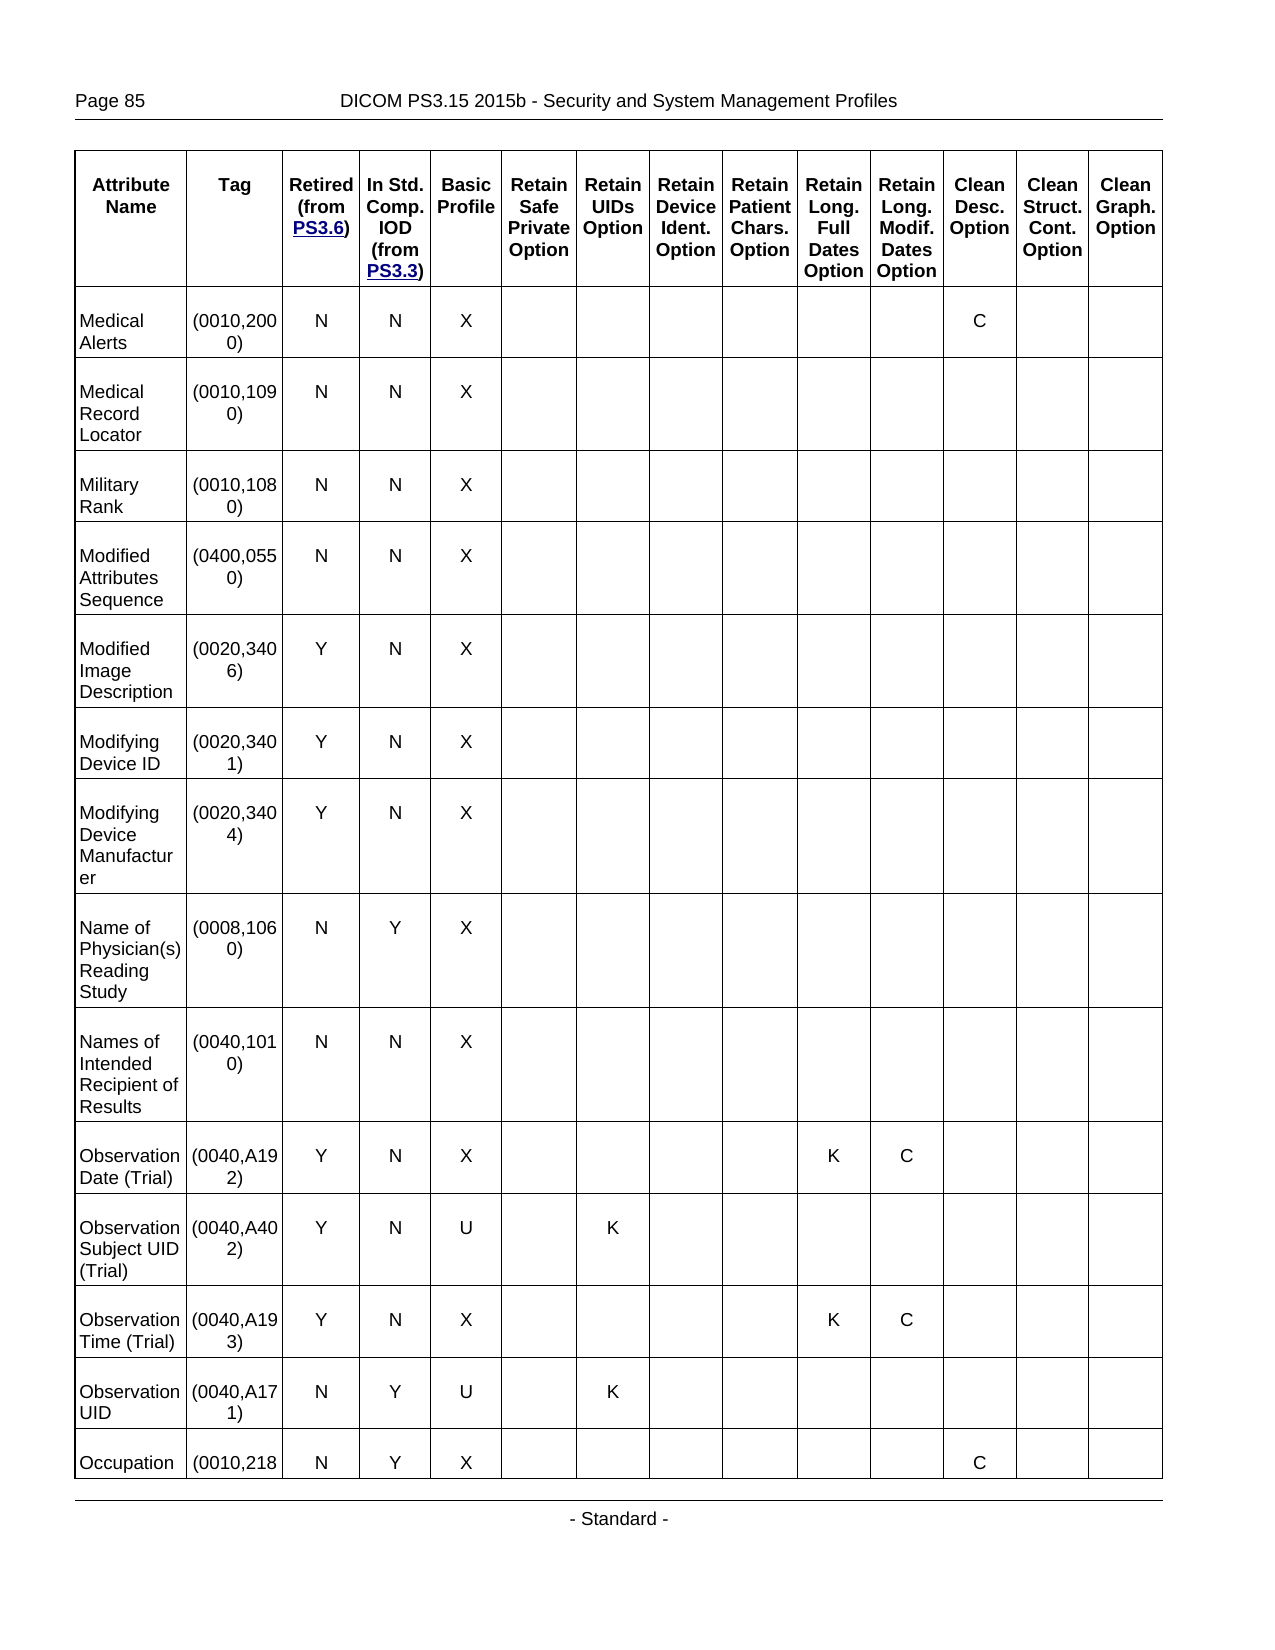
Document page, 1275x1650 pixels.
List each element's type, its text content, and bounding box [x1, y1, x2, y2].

table_cell [871, 1358, 943, 1428]
table_cell [502, 287, 576, 357]
table_cell [871, 1008, 943, 1121]
table_cell [723, 1358, 797, 1428]
table_cell [650, 894, 722, 1007]
table_cell [1017, 451, 1088, 521]
table_cell (0008,1060) [187, 894, 282, 1007]
table_cell [871, 894, 943, 1007]
table_cell [723, 708, 797, 778]
table_cell X [431, 894, 501, 1007]
table_cell N [360, 708, 430, 778]
table_header Retain Patient Chars. Option [723, 151, 797, 286]
table_cell [1089, 1008, 1162, 1121]
table_cell (0010,2000) [187, 287, 282, 357]
table_cell [577, 358, 649, 450]
table_cell [650, 1122, 722, 1192]
table_cell U [431, 1194, 501, 1285]
table_cell [871, 708, 943, 778]
table_cell [502, 779, 576, 892]
table_cell [1089, 894, 1162, 1007]
table_cell [1017, 615, 1088, 707]
table_cell N [283, 358, 359, 450]
table_cell [502, 1429, 576, 1477]
table_cell [577, 287, 649, 357]
table_cell N [360, 1194, 430, 1285]
table_cell [1089, 1429, 1162, 1477]
table_cell [798, 615, 870, 707]
table_cell [798, 1194, 870, 1285]
table_cell [502, 894, 576, 1007]
table_cell N [360, 1122, 430, 1192]
table_cell N [283, 287, 359, 357]
table_cell Modified Attributes Sequence [76, 522, 186, 614]
table_header Retain Long. Full Dates Option [798, 151, 870, 286]
table_cell [944, 1008, 1016, 1121]
table_cell [502, 708, 576, 778]
table_cell [798, 1008, 870, 1121]
table_cell [577, 894, 649, 1007]
table_cell [944, 894, 1016, 1007]
table_cell Observation Time (Trial) [76, 1286, 186, 1357]
table_cell [502, 1286, 576, 1357]
table_cell Y [360, 1429, 430, 1477]
table_cell [944, 1286, 1016, 1357]
table_cell [871, 358, 943, 450]
table_cell K [577, 1358, 649, 1428]
table_cell [871, 779, 943, 892]
table_cell [723, 1008, 797, 1121]
table_cell C [944, 1429, 1016, 1477]
table_cell [1089, 708, 1162, 778]
table_cell N [283, 451, 359, 521]
table_header Retain Safe Private Option [502, 151, 576, 286]
table_cell [723, 1429, 797, 1477]
table_cell [502, 1008, 576, 1121]
table_cell N [360, 287, 430, 357]
table_cell [723, 1194, 797, 1285]
table_cell Occupation [76, 1429, 186, 1477]
table_cell [577, 522, 649, 614]
table_cell [1089, 1286, 1162, 1357]
table_header Retain Long. Modif. Dates Option [871, 151, 943, 286]
table_cell Medical Alerts [76, 287, 186, 357]
table_cell (0040,A193) [187, 1286, 282, 1357]
table_cell [1017, 358, 1088, 450]
table_cell [1089, 358, 1162, 450]
table_cell [723, 522, 797, 614]
table_cell (0010,218 [187, 1429, 282, 1477]
table_cell Observation UID [76, 1358, 186, 1428]
table_cell Modifying Device Manufacturer [76, 779, 186, 892]
table_cell (0020,3404) [187, 779, 282, 892]
table_cell [1017, 1194, 1088, 1285]
table_cell [871, 1429, 943, 1477]
table_cell N [283, 1358, 359, 1428]
table_cell [944, 708, 1016, 778]
table_cell K [798, 1286, 870, 1357]
table_cell [650, 708, 722, 778]
table_cell [577, 615, 649, 707]
table_cell Observation Date (Trial) [76, 1122, 186, 1192]
table_cell [650, 779, 722, 892]
table_cell Names of Intended Recipient of Results [76, 1008, 186, 1121]
table_cell Y [283, 1122, 359, 1192]
table_cell N [360, 779, 430, 892]
table_cell [723, 287, 797, 357]
table_cell N [360, 358, 430, 450]
table_cell [577, 1008, 649, 1121]
table_cell [798, 522, 870, 614]
table_cell [650, 1429, 722, 1477]
table_cell (0040,A402) [187, 1194, 282, 1285]
table_cell [1089, 451, 1162, 521]
table_header Retain Device Ident. Option [650, 151, 722, 286]
table_cell X [431, 287, 501, 357]
table_cell [871, 615, 943, 707]
table_cell [1089, 615, 1162, 707]
table_cell [723, 1122, 797, 1192]
table_cell [577, 1122, 649, 1192]
table_cell [577, 779, 649, 892]
table_cell Modified Image Description [76, 615, 186, 707]
table_cell (0040,1010) [187, 1008, 282, 1121]
table_cell [723, 451, 797, 521]
table_header Clean Desc. Option [944, 151, 1016, 286]
table_cell [1017, 1358, 1088, 1428]
table_cell C [944, 287, 1016, 357]
table_cell [798, 1429, 870, 1477]
table_cell C [871, 1122, 943, 1192]
table_cell [650, 1286, 722, 1357]
table_cell [650, 451, 722, 521]
table_cell (0040,A171) [187, 1358, 282, 1428]
table_cell Y [360, 1358, 430, 1428]
table_cell (0020,3401) [187, 708, 282, 778]
table_cell [944, 615, 1016, 707]
table_cell [723, 615, 797, 707]
table_cell (0010,1090) [187, 358, 282, 450]
table_cell Y [283, 779, 359, 892]
table_cell [798, 287, 870, 357]
table_cell [502, 522, 576, 614]
table_cell [1089, 1194, 1162, 1285]
table_cell Military Rank [76, 451, 186, 521]
table_cell [944, 1122, 1016, 1192]
table_cell [1089, 522, 1162, 614]
table_cell [1017, 1429, 1088, 1477]
table_cell N [283, 1429, 359, 1477]
table_cell [502, 615, 576, 707]
table_cell [944, 451, 1016, 521]
table_cell [502, 451, 576, 521]
table_cell [944, 779, 1016, 892]
table_cell [650, 615, 722, 707]
table_cell [1017, 1008, 1088, 1121]
table_header Tag [187, 151, 282, 286]
table_cell X [431, 1429, 501, 1477]
table_cell [723, 779, 797, 892]
table_cell N [360, 522, 430, 614]
table_cell [1017, 894, 1088, 1007]
table_cell X [431, 1008, 501, 1121]
table_cell (0400,0550) [187, 522, 282, 614]
table_cell [502, 1194, 576, 1285]
table_cell K [798, 1122, 870, 1192]
table_cell [1089, 1122, 1162, 1192]
table_cell [871, 451, 943, 521]
table_cell X [431, 451, 501, 521]
table_cell [650, 1008, 722, 1121]
table_cell X [431, 615, 501, 707]
table_cell [944, 522, 1016, 614]
table_header Clean Graph. Option [1089, 151, 1162, 286]
table_cell [798, 779, 870, 892]
table_cell [871, 1194, 943, 1285]
table_header Retired (from PS3.6) [283, 151, 359, 286]
table_cell N [360, 451, 430, 521]
table_cell [502, 1358, 576, 1428]
table_cell Observation Subject UID (Trial) [76, 1194, 186, 1285]
table_cell [650, 358, 722, 450]
table_cell [650, 1358, 722, 1428]
table_header Attribute Name [76, 151, 186, 286]
table_cell N [360, 1286, 430, 1357]
table_cell [1017, 708, 1088, 778]
table_cell [1089, 287, 1162, 357]
table_cell [1089, 779, 1162, 892]
table_cell [577, 451, 649, 521]
table_cell [577, 708, 649, 778]
table_cell (0010,1080) [187, 451, 282, 521]
table_cell X [431, 708, 501, 778]
table_cell Y [283, 708, 359, 778]
table_header Retain UIDs Option [577, 151, 649, 286]
table_cell [798, 894, 870, 1007]
table_cell [723, 358, 797, 450]
table_cell N [360, 1008, 430, 1121]
table_cell N [283, 1008, 359, 1121]
table_cell [577, 1286, 649, 1357]
table_header Basic Profile [431, 151, 501, 286]
table_cell N [283, 522, 359, 614]
table_cell Y [283, 615, 359, 707]
table_cell [650, 1194, 722, 1285]
table_header Clean Struct. Cont. Option [1017, 151, 1088, 286]
table_cell [798, 451, 870, 521]
table_cell [798, 1358, 870, 1428]
table_cell Medical Record Locator [76, 358, 186, 450]
table_cell [944, 1358, 1016, 1428]
table_cell [650, 287, 722, 357]
table_cell Name of Physician(s) Reading Study [76, 894, 186, 1007]
table_cell [1017, 779, 1088, 892]
table_cell X [431, 358, 501, 450]
table_cell U [431, 1358, 501, 1428]
table_cell [650, 522, 722, 614]
table_cell [577, 1429, 649, 1477]
table_cell Y [283, 1286, 359, 1357]
table_cell [1089, 1358, 1162, 1428]
table_cell [723, 894, 797, 1007]
table_cell Y [283, 1194, 359, 1285]
table_cell [871, 287, 943, 357]
table_cell [944, 1194, 1016, 1285]
table_cell (0020,3406) [187, 615, 282, 707]
table_cell [502, 1122, 576, 1192]
table_cell X [431, 779, 501, 892]
table_cell [502, 358, 576, 450]
table_cell [1017, 522, 1088, 614]
table_cell N [283, 894, 359, 1007]
table_cell K [577, 1194, 649, 1285]
table_cell Y [360, 894, 430, 1007]
table_cell [944, 358, 1016, 450]
table_cell [1017, 1286, 1088, 1357]
table_cell X [431, 522, 501, 614]
table_cell [798, 358, 870, 450]
table_cell [798, 708, 870, 778]
table_cell X [431, 1122, 501, 1192]
table_cell X [431, 1286, 501, 1357]
table_cell (0040,A192) [187, 1122, 282, 1192]
table_cell [871, 522, 943, 614]
table_cell [1017, 287, 1088, 357]
table_cell [1017, 1122, 1088, 1192]
table_header In Std. Comp. IOD (from PS3.3) [360, 151, 430, 286]
table_cell C [871, 1286, 943, 1357]
table_cell N [360, 615, 430, 707]
table_cell Modifying Device ID [76, 708, 186, 778]
table_cell [723, 1286, 797, 1357]
